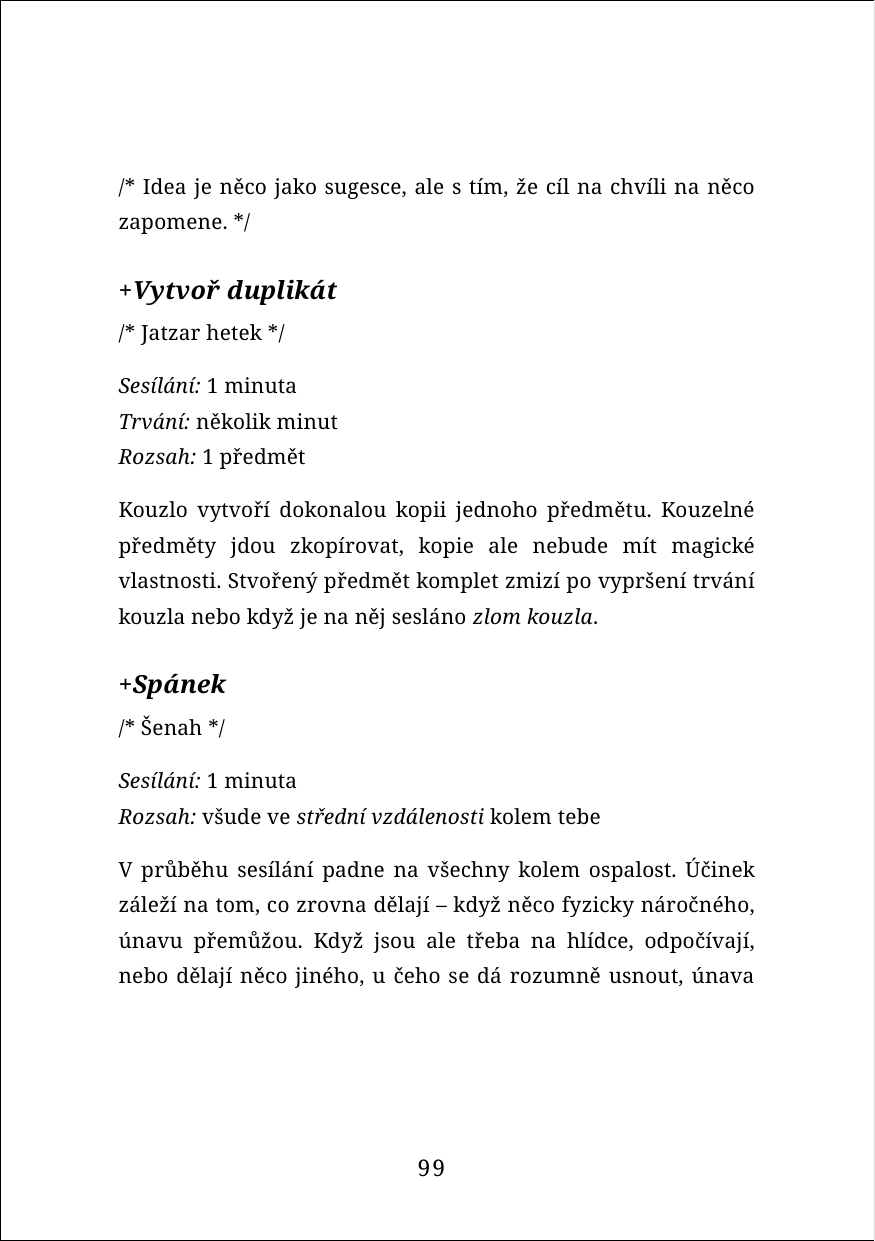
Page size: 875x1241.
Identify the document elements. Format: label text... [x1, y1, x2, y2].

subtitle +Vytvoř duplikát [118, 272, 756, 306]
text /* Idea je něco jako sugesce, ale s tím, že cíl na chvíli na něco zapomene. */ [118, 172, 756, 236]
text Sesílání: 1 minuta Rozsah: všude ve střední vzdálenosti kolem tebe [118, 766, 756, 830]
text Kouzlo vytvoří dokonalou kopii jednoho předmětu. Kouzelné předměty jdou zkopírovat, kopie ale nebude mít magické vlastnosti. Stvořený předmět komplet zmizí po vypršení trvání kouzla nebo když je na něj sesláno zlom kouzla. [118, 496, 756, 631]
text /* Šenah */ [118, 713, 756, 741]
subtitle +Spánek [118, 667, 756, 701]
text /* Jatzar hetek */ [118, 318, 756, 347]
text V průběhu sesílání padne na všechny kolem ospalost. Účinek záleží na tom, co zrovna dělají – když něco fyzicky náročného, únavu přemůžou. Když jsou ale třeba na hlídce, odpočívají, nebo dělají něco jiného, u čeho se dá rozumně usnout, únava [118, 855, 756, 990]
text Sesílání: 1 minuta Trvání: několik minut Rozsah: 1 předmět [118, 371, 756, 471]
